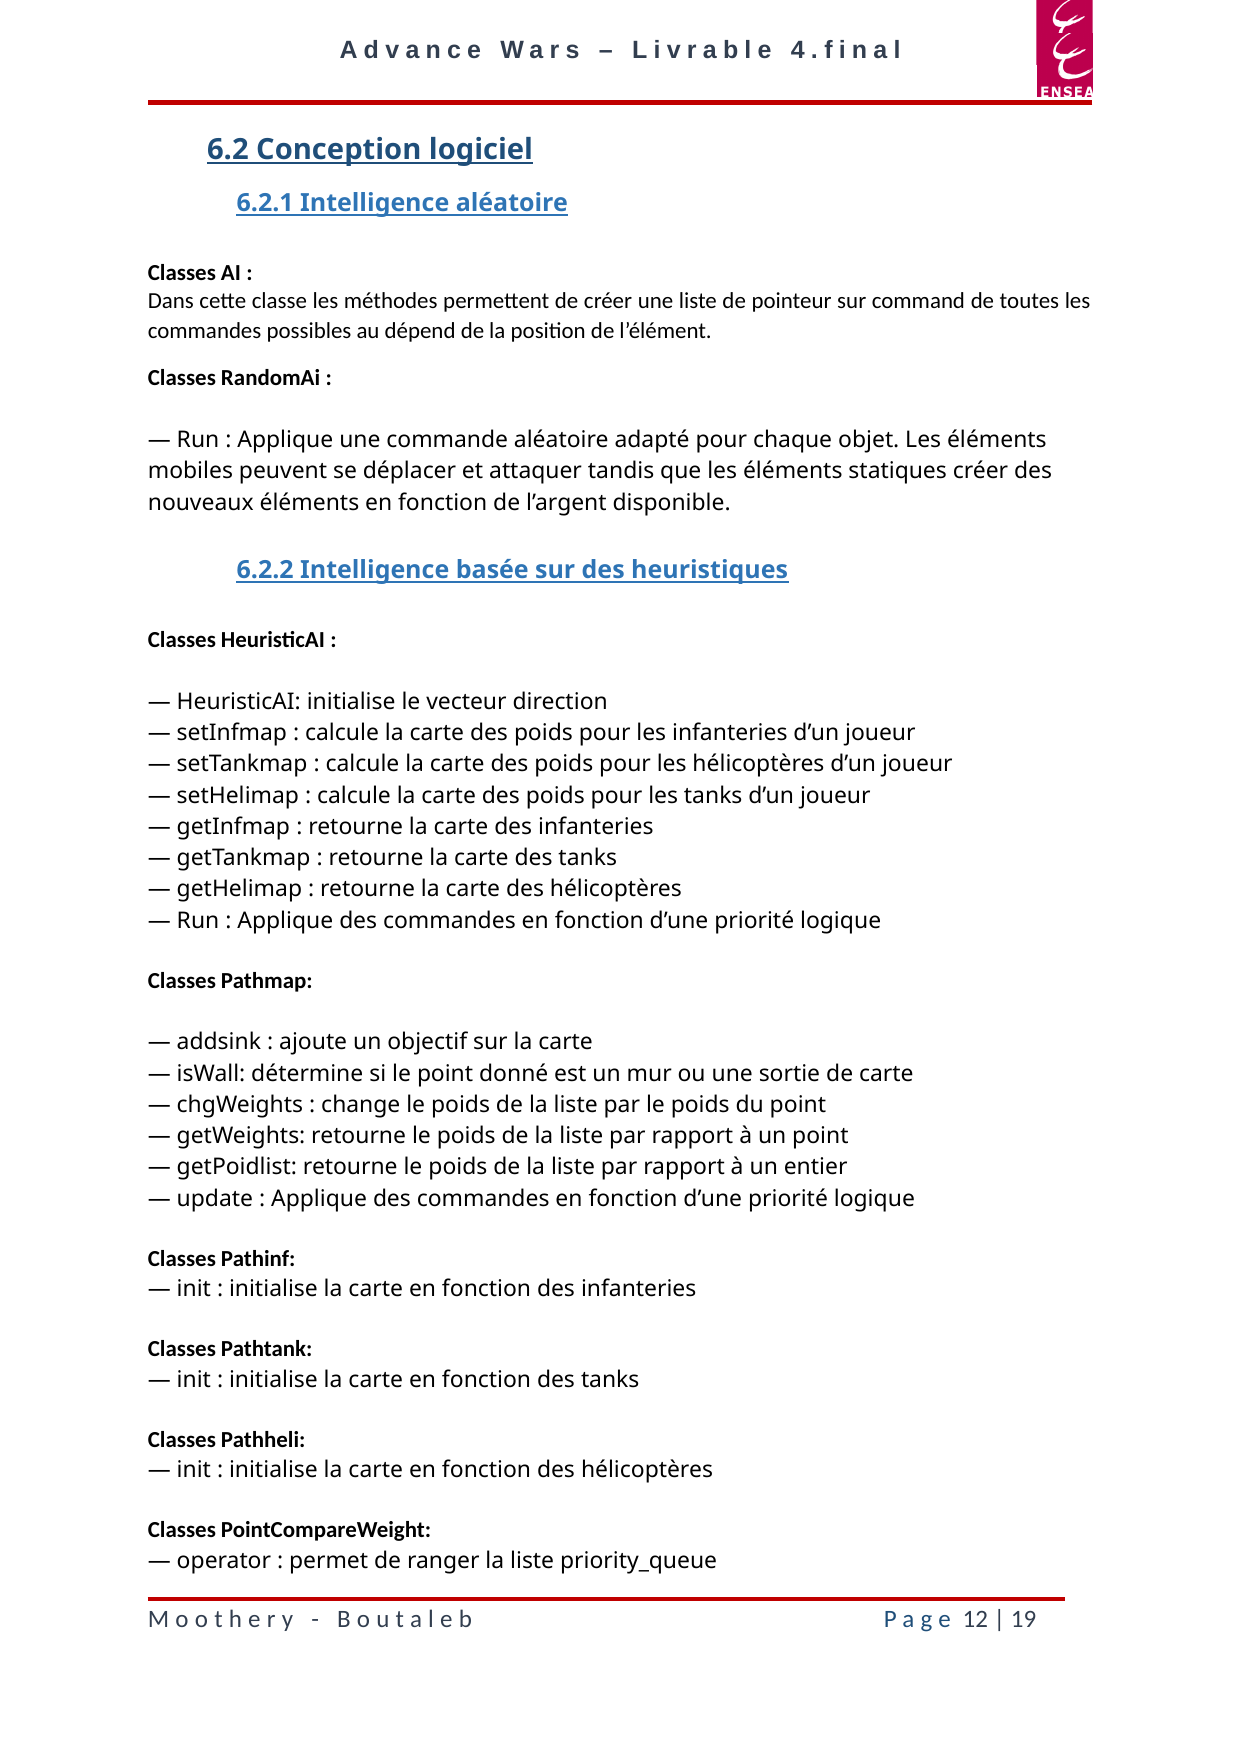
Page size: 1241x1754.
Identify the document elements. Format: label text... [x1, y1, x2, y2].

text Classes Pathmap: [148, 966, 1092, 994]
text — getInfmap : retourne la carte des infanteries [148, 810, 1092, 841]
text — getTankmap : retourne la carte des tanks [148, 841, 1092, 872]
text — setTankmap : calcule la carte des poids pour les hélicoptères d’un joueur [148, 747, 1092, 778]
text — getHelimap : retourne la carte des hélicoptères [148, 872, 1092, 903]
text — operator : permet de ranger la liste priority_queue [148, 1544, 1092, 1575]
text — update : Applique des commandes en fonction d’une priorité logique [148, 1182, 1092, 1213]
text — setInfmap : calcule la carte des poids pour les infanteries d’un joueur [148, 716, 1092, 747]
text — addsink : ajoute un objectif sur la carte [148, 1025, 1092, 1057]
subtitle 6.2.1 Intelligence aléatoire [236, 185, 1092, 219]
text — HeuristicAI: initialise le vecteur direction [148, 685, 1092, 716]
text — init : initialise la carte en fonction des tanks [148, 1363, 1092, 1394]
text Classes PointCompareWeight: [148, 1516, 1092, 1544]
text Classes HeuristicAI : [148, 626, 1092, 653]
text — chgWeights : change le poids de la liste par le poids du point [148, 1088, 1092, 1119]
text — Run : Applique des commandes en fonction d’une priorité logique [148, 903, 1092, 935]
text — init : initialise la carte en fonction des infanteries [148, 1272, 1092, 1303]
text — setHelimap : calcule la carte des poids pour les tanks d’un joueur [148, 778, 1092, 810]
text — isWall: détermine si le point donné est un mur ou une sortie de carte [148, 1057, 1092, 1088]
text Dans cette classe les méthodes permettent de créer une liste de pointeur sur command de toutes les commandes possibles au dépend de la position de l’élément. [148, 287, 1092, 344]
subtitle 6.2 Conception logiciel [207, 128, 1092, 168]
text Classes Pathtank: [148, 1334, 1092, 1363]
text Classes Pathheli: [148, 1425, 1092, 1453]
text — init : initialise la carte en fonction des hélicoptères [148, 1453, 1092, 1484]
text — getPoidlist: retourne le poids de la liste par rapport à un entier [148, 1150, 1092, 1182]
text Classes AI : [148, 258, 1092, 287]
subtitle 6.2.2 Intelligence basée sur des heuristiques [236, 552, 1092, 586]
text — Run : Applique une commande aléatoire adapté pour chaque objet. Les éléments mobiles peuvent se déplacer et attaquer tandis que les éléments statiques créer des nouveaux éléments en fonction de l’argent disponible. [148, 423, 1092, 517]
text — getWeights: retourne le poids de la liste par rapport à un point [148, 1119, 1092, 1150]
text Classes Pathinf: [148, 1244, 1092, 1272]
text Classes RandomAi : [148, 363, 1092, 391]
